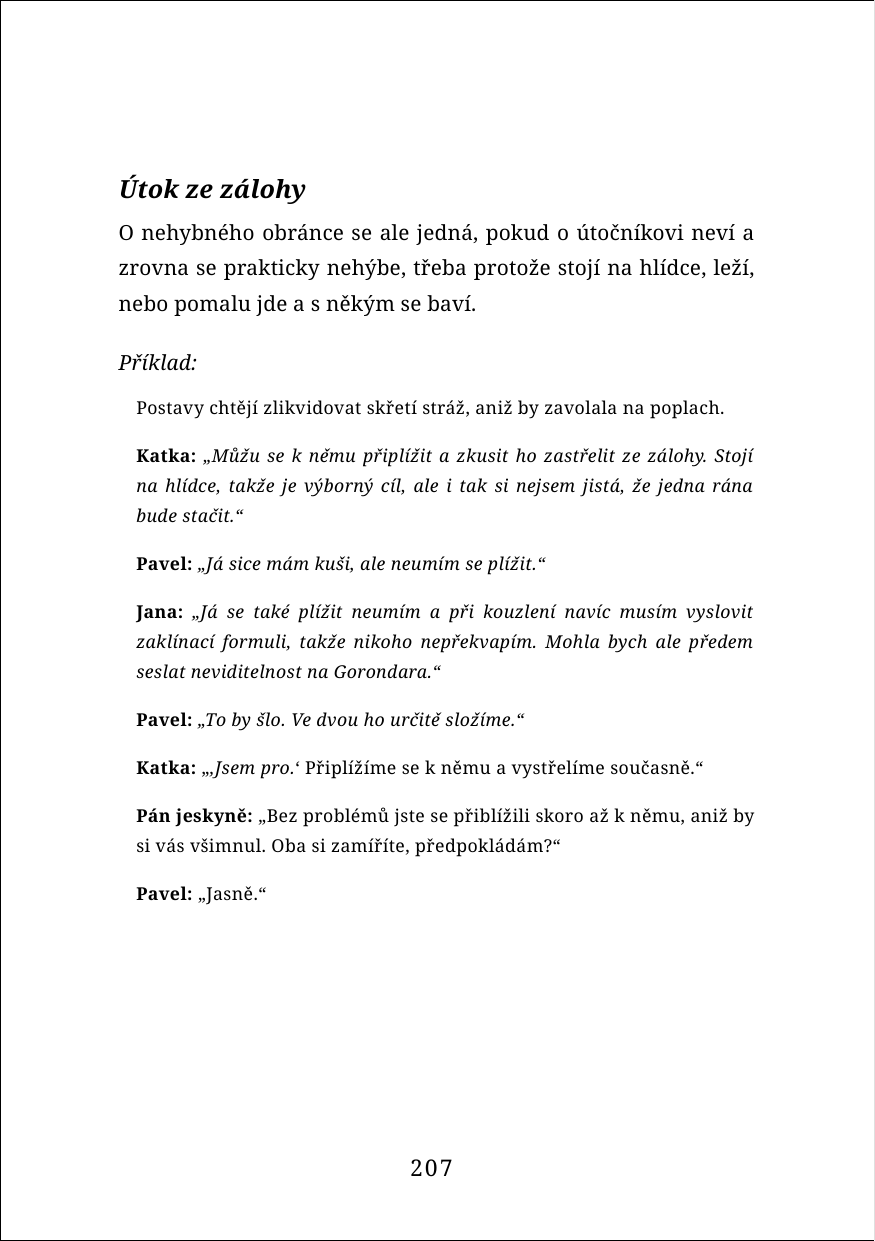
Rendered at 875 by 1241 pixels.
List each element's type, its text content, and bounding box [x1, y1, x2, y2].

text Pán jeskyně: „Bez problémů jste se přiblížili skoro až k němu, aniž by si vás všimnul. Oba si zamíříte, předpokládám?“ [136, 803, 756, 858]
text O nehybného obránce se ale jedná, pokud o útočníkovi neví a zrovna se prakticky nehýbe, třeba protože stojí na hlídce, leží, nebo pomalu jde a s někým se baví. [118, 218, 756, 317]
text Pavel: „Jasně.“ [136, 882, 756, 906]
text Pavel: „To by šlo. Ve dvou ho určitě složíme.“ [136, 708, 756, 732]
text Pavel: „Já sice mám kuši, ale neumím se plížit.“ [136, 551, 756, 576]
text Katka: „Můžu se k němu připlížit a zkusit ho zastřelit ze zálohy. Stojí na hlídce, takže je výborný cíl, ale i tak si nejsem jistá, že jedna rána bude stačit.“ [136, 443, 756, 528]
subtitle Útok ze zálohy [118, 172, 756, 206]
text Katka: „‚Jsem pro.‘ Připlížíme se k němu a vystřelíme současně.“ [136, 756, 756, 780]
text Postavy chtějí zlikvidovat skřetí stráž, aniž by zavolala na poplach. [136, 395, 756, 419]
text Příklad: [118, 348, 756, 376]
text Jana: „Já se také plížit neumím a při kouzlení navíc musím vyslovit zaklínací formuli, takže nikoho nepřekvapím. Mohla bych ale předem seslat neviditelnost na Gorondara.“ [136, 599, 756, 684]
